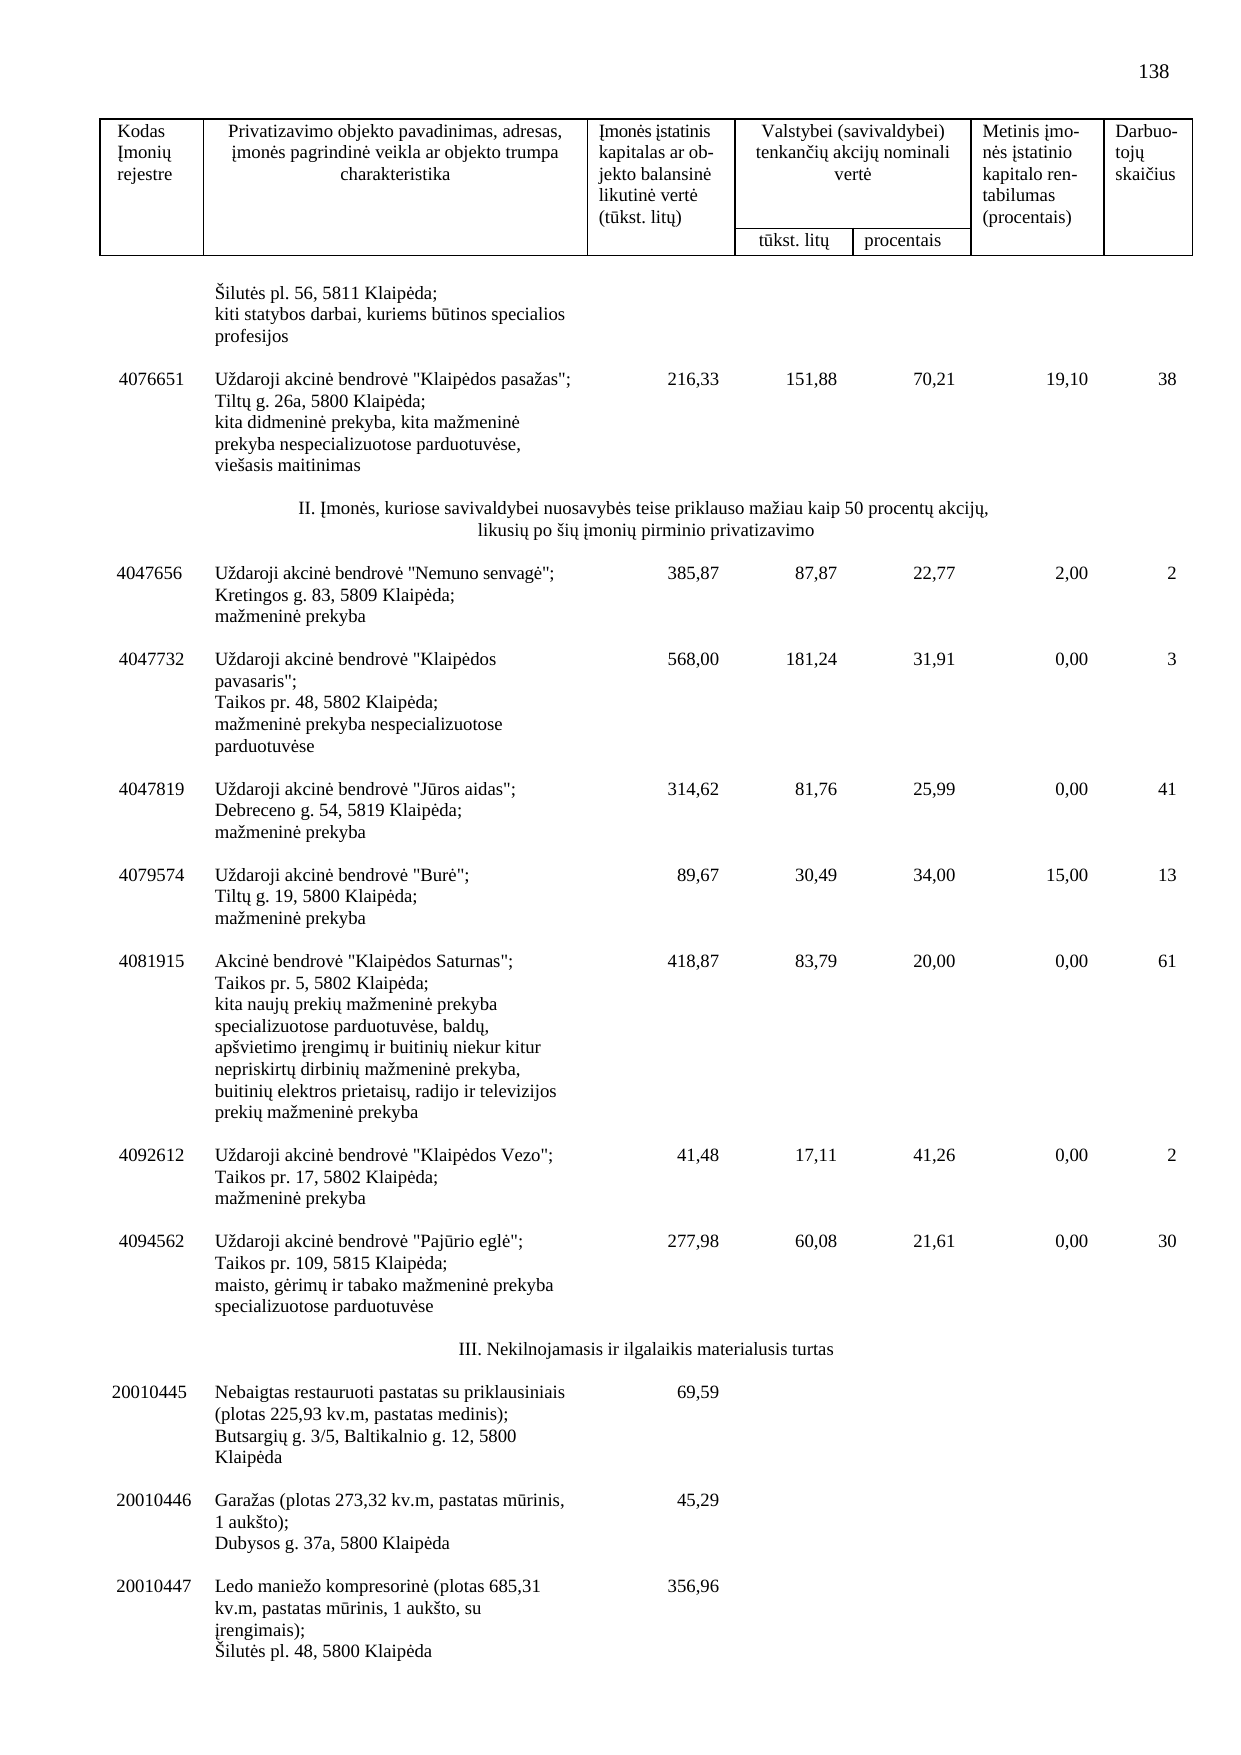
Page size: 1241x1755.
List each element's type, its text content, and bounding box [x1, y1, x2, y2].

table_cell [735, 256, 853, 282]
table_cell 4081915 [100, 950, 203, 1144]
table_cell 2 [1104, 562, 1192, 648]
table_cell [203, 256, 587, 282]
table_cell 314,62 [587, 778, 735, 864]
table_cell 31,91 [853, 648, 971, 778]
table_cell [972, 228, 1103, 254]
table_header Darbuo-tojų skaičius [1105, 120, 1192, 227]
table_cell III. Nekilnojamasis ir ilgalaikis materialusis turtas [100, 1338, 1192, 1381]
table_cell 4047732 [100, 648, 203, 778]
table_cell 20010447 [100, 1575, 203, 1683]
table_cell Uždaroji akcinė bendrovė "Burė"; Tiltų g. 19, 5800 Klaipėda; mažmeninė prekyba [203, 864, 587, 950]
table_cell 30,49 [735, 864, 853, 950]
table_cell 568,00 [587, 648, 735, 778]
table_cell 60,08 [735, 1230, 853, 1338]
table_cell II. Įmonės, kuriose savivaldybei nuosavybės teise priklauso mažiau kaip 50 procentų akcijų, likusių po šių įmonių pirminio privatizavimo [100, 497, 1192, 562]
table_cell 38 [1104, 368, 1192, 497]
table_cell Uždaroji akcinė bendrovė "Pajūrio eglė"; Taikos pr. 109, 5815 Klaipėda; maisto, gėrimų ir tabako mažmeninė prekyba specializuotose parduotuvėse [203, 1230, 587, 1338]
table_header Įmonės įstatinis kapitalas ar ob-jekto balansinė likutinė vertė (tūkst. litų) [588, 120, 734, 227]
table_cell [853, 1575, 971, 1683]
table_cell Nebaigtas restauruoti pastatas su priklausiniais (plotas 225,93 kv.m, pastatas medinis); Butsargių g. 3/5, Baltikalnio g. 12, 5800 Klaipėda [203, 1381, 587, 1489]
table_cell 45,29 [587, 1489, 735, 1575]
table_cell 4047656 [100, 562, 203, 648]
table_cell 21,61 [853, 1230, 971, 1338]
table_cell Uždaroji akcinė bendrovė "Klaipėdos pasažas"; Tiltų g. 26a, 5800 Klaipėda; kita didmeninė prekyba, kita mažmeninė prekyba nespecializuotose parduotuvėse, viešasis maitinimas [203, 368, 587, 497]
table_cell [204, 228, 587, 254]
table_cell 70,21 [853, 368, 971, 497]
table_cell [735, 282, 853, 368]
table_cell 89,67 [587, 864, 735, 950]
table_cell [735, 1575, 853, 1683]
table_cell 3 [1104, 648, 1192, 778]
table_cell 0,00 [971, 1144, 1104, 1230]
table_cell 41,26 [853, 1144, 971, 1230]
table_cell 4076651 [100, 368, 203, 497]
table_cell 61 [1104, 950, 1192, 1144]
table_cell 356,96 [587, 1575, 735, 1683]
table_cell 151,88 [735, 368, 853, 497]
table_cell Uždaroji akcinė bendrovė "Klaipėdos Vezo"; Taikos pr. 17, 5802 Klaipėda; mažmeninė prekyba [203, 1144, 587, 1230]
table_cell [971, 1489, 1104, 1575]
table_cell [1104, 256, 1192, 282]
table_cell [853, 256, 971, 282]
table_cell 0,00 [971, 778, 1104, 864]
table_cell 25,99 [853, 778, 971, 864]
table_cell 20,00 [853, 950, 971, 1144]
table_cell procentais [854, 229, 970, 254]
table_cell Ledo maniežo kompresorinė (plotas 685,31 kv.m, pastatas mūrinis, 1 aukšto, su įrengimais); Šilutės pl. 48, 5800 Klaipėda [203, 1575, 587, 1683]
table_header Kodas Įmonių rejestre [101, 120, 203, 227]
table_cell 216,33 [587, 368, 735, 497]
table_cell 17,11 [735, 1144, 853, 1230]
table_cell [587, 256, 735, 282]
table_cell 181,24 [735, 648, 853, 778]
table_cell Garažas (plotas 273,32 kv.m, pastatas mūrinis, 1 aukšto); Dubysos g. 37a, 5800 Klaipėda [203, 1489, 587, 1575]
table_cell 2 [1104, 1144, 1192, 1230]
table_cell tūkst. litų [736, 229, 852, 254]
table_cell [971, 1575, 1104, 1683]
table_cell 22,77 [853, 562, 971, 648]
table_cell 20010446 [100, 1489, 203, 1575]
table_cell 277,98 [587, 1230, 735, 1338]
table_cell 13 [1104, 864, 1192, 950]
table_cell 30 [1104, 1230, 1192, 1338]
table_cell 0,00 [971, 648, 1104, 778]
table_cell [1104, 1381, 1192, 1489]
table_cell [735, 1381, 853, 1489]
table_cell 4079574 [100, 864, 203, 950]
table_cell [101, 228, 203, 254]
table_cell [1104, 1575, 1192, 1683]
table_cell 15,00 [971, 864, 1104, 950]
table_header Privatizavimo objekto pavadinimas, adresas, įmonės pagrindinė veikla ar objekto trumpa charakteristika [204, 120, 587, 227]
table_cell [1105, 228, 1192, 254]
table_cell 83,79 [735, 950, 853, 1144]
table_cell Uždaroji akcinė bendrovė "Klaipėdos pavasaris"; Taikos pr. 48, 5802 Klaipėda; mažmeninė prekyba nespecializuotose parduotuvėse [203, 648, 587, 778]
table_cell [587, 282, 735, 368]
table_cell 418,87 [587, 950, 735, 1144]
table_cell [1104, 1489, 1192, 1575]
table_cell 87,87 [735, 562, 853, 648]
table_cell 4047819 [100, 778, 203, 864]
table_cell [100, 256, 203, 282]
table_cell Uždaroji akcinė bendrovė "Jūros aidas"; Debreceno g. 54, 5819 Klaipėda; mažmeninė prekyba [203, 778, 587, 864]
table_cell 81,76 [735, 778, 853, 864]
table_cell Uždaroji akcinė bendrovė "Nemuno senvagė"; Kretingos g. 83, 5809 Klaipėda; mažmeninė prekyba [203, 562, 587, 648]
table_cell Akcinė bendrovė "Klaipėdos Saturnas"; Taikos pr. 5, 5802 Klaipėda; kita naujų prekių mažmeninė prekyba specializuotose parduotuvėse, baldų, apšvietimo įrengimų ir buitinių niekur kitur nepriskirtų dirbinių mažmeninė prekyba, buitinių elektros prietaisų, radijo ir televizijos prekių mažmeninė prekyba [203, 950, 587, 1144]
table_cell Šilutės pl. 56, 5811 Klaipėda; kiti statybos darbai, kuriems būtinos specialios profesijos [203, 282, 587, 368]
table_cell [588, 228, 734, 254]
table_cell [853, 282, 971, 368]
table_cell [1104, 282, 1192, 368]
table_cell [100, 282, 203, 368]
table_cell 385,87 [587, 562, 735, 648]
table_cell [853, 1381, 971, 1489]
table_cell 69,59 [587, 1381, 735, 1489]
table_cell [971, 1381, 1104, 1489]
table_header Metinis įmo-nės įstatinio kapitalo ren-tabilumas (procentais) [972, 120, 1103, 227]
table_cell [735, 1489, 853, 1575]
table_cell [853, 1489, 971, 1575]
table_cell [971, 282, 1104, 368]
table_cell 19,10 [971, 368, 1104, 497]
table_cell 0,00 [971, 950, 1104, 1144]
table_cell 0,00 [971, 1230, 1104, 1338]
table_cell 41,48 [587, 1144, 735, 1230]
table_header Valstybei (savivaldybei) tenkančių akcijų nominali vertė [736, 120, 970, 227]
table_cell 4094562 [100, 1230, 203, 1338]
table_cell 34,00 [853, 864, 971, 950]
table_cell 41 [1104, 778, 1192, 864]
table_cell 4092612 [100, 1144, 203, 1230]
table_cell 20010445 [100, 1381, 203, 1489]
table_cell [971, 256, 1104, 282]
table_cell 2,00 [971, 562, 1104, 648]
